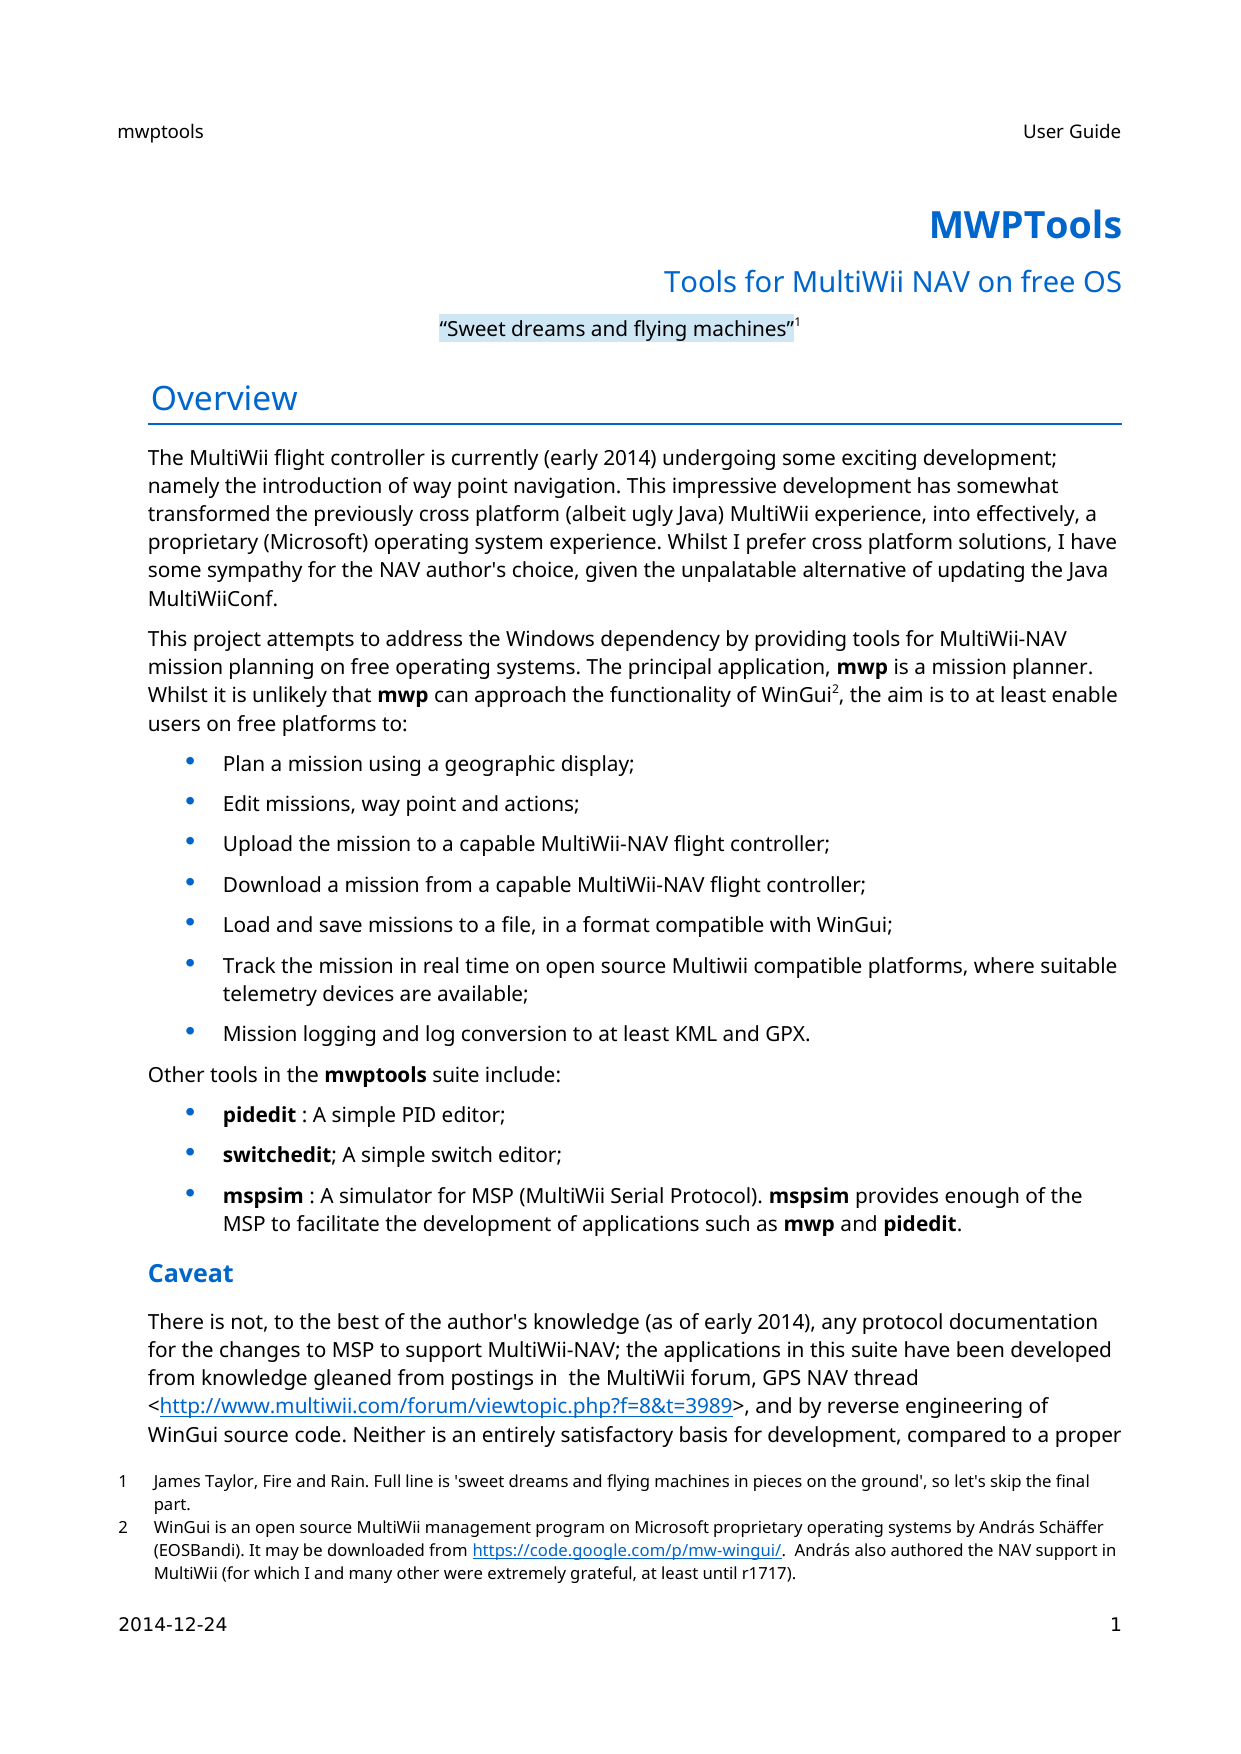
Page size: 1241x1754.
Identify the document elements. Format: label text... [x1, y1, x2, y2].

list Other tools in the mwptools suite include: [148, 1060, 1122, 1088]
text “Sweet dreams and flying machines” [177, 314, 1063, 342]
text James Taylor, Fire and Rain. Full line is 'sweet dreams and flying machines in pieces on the ground', so let's skip the final part. [118, 1469, 1122, 1515]
list There is not, to the best of the author's knowledge (as of early 2014), any protocol documentation for the changes to MSP to support MultiWii-NAV; the applications in this suite have been developed from knowledge gleaned from postings in the MultiWii forum, GPS NAV thread <http://www.multiwii.com/forum/viewtopic.php?f=8&t=3989>, and by reverse engineering of WinGui source code. Neither is an entirely satisfactory basis for development, compared to a proper [148, 1307, 1122, 1448]
text This project attempts to address the Windows dependency by providing tools for MultiWii-NAV mission planning on free operating systems. The principal application, mwp is a mission planner. Whilst it is unlikely that mwp can approach the functionality of WinGui, the aim is to at least enable users on free platforms to: [148, 624, 1122, 737]
subtitle Tools for MultiWii NAV on free OS [118, 262, 1122, 301]
list Load and save missions to a file, in a format compatible with WinGui; [185, 910, 1122, 939]
subtitle Caveat [148, 1255, 1122, 1289]
text WinGui is an open source MultiWii management program on Microsoft proprietary operating systems by András Schäffer (EOSBandi). It may be downloaded from https://code.google.com/p/mw-wingui/. András also authored the NAV support in MultiWii (for which I and many other were extremely grateful, at least until r1717). [118, 1515, 1122, 1584]
list Mission logging and log conversion to at least KML and GPX. [185, 1019, 1122, 1048]
list Download a mission from a capable MultiWii-NAV flight controller; [185, 870, 1122, 898]
list switchedit; A simple switch editor; [185, 1140, 1122, 1169]
list Edit missions, way point and actions; [185, 789, 1122, 818]
list Track the mission in real time on open source Multiwii compatible platforms, where suitable telemetry devices are available; [185, 951, 1122, 1008]
list pidedit : A simple PID editor; [185, 1100, 1122, 1128]
list Upload the mission to a capable MultiWii-NAV flight controller; [185, 829, 1122, 858]
title MWPTools [118, 198, 1122, 249]
subtitle Overview [148, 372, 1122, 423]
list Plan a mission using a geographic display; [185, 749, 1122, 777]
text The MultiWii flight controller is currently (early 2014) undergoing some exciting development; namely the introduction of way point navigation. This impressive development has somewhat transformed the previously cross platform (albeit ugly Java) MultiWii experience, into effectively, a proprietary (Microsoft) operating system experience. Whilst I prefer cross platform solutions, I have some sympathy for the NAV author's choice, given the unpalatable alternative of updating the Java MultiWiiConf. [148, 443, 1122, 612]
list mspsim : A simulator for MSP (MultiWii Serial Protocol). mspsim provides enough of the MSP to facilitate the development of applications such as mwp and pidedit. [185, 1181, 1122, 1238]
